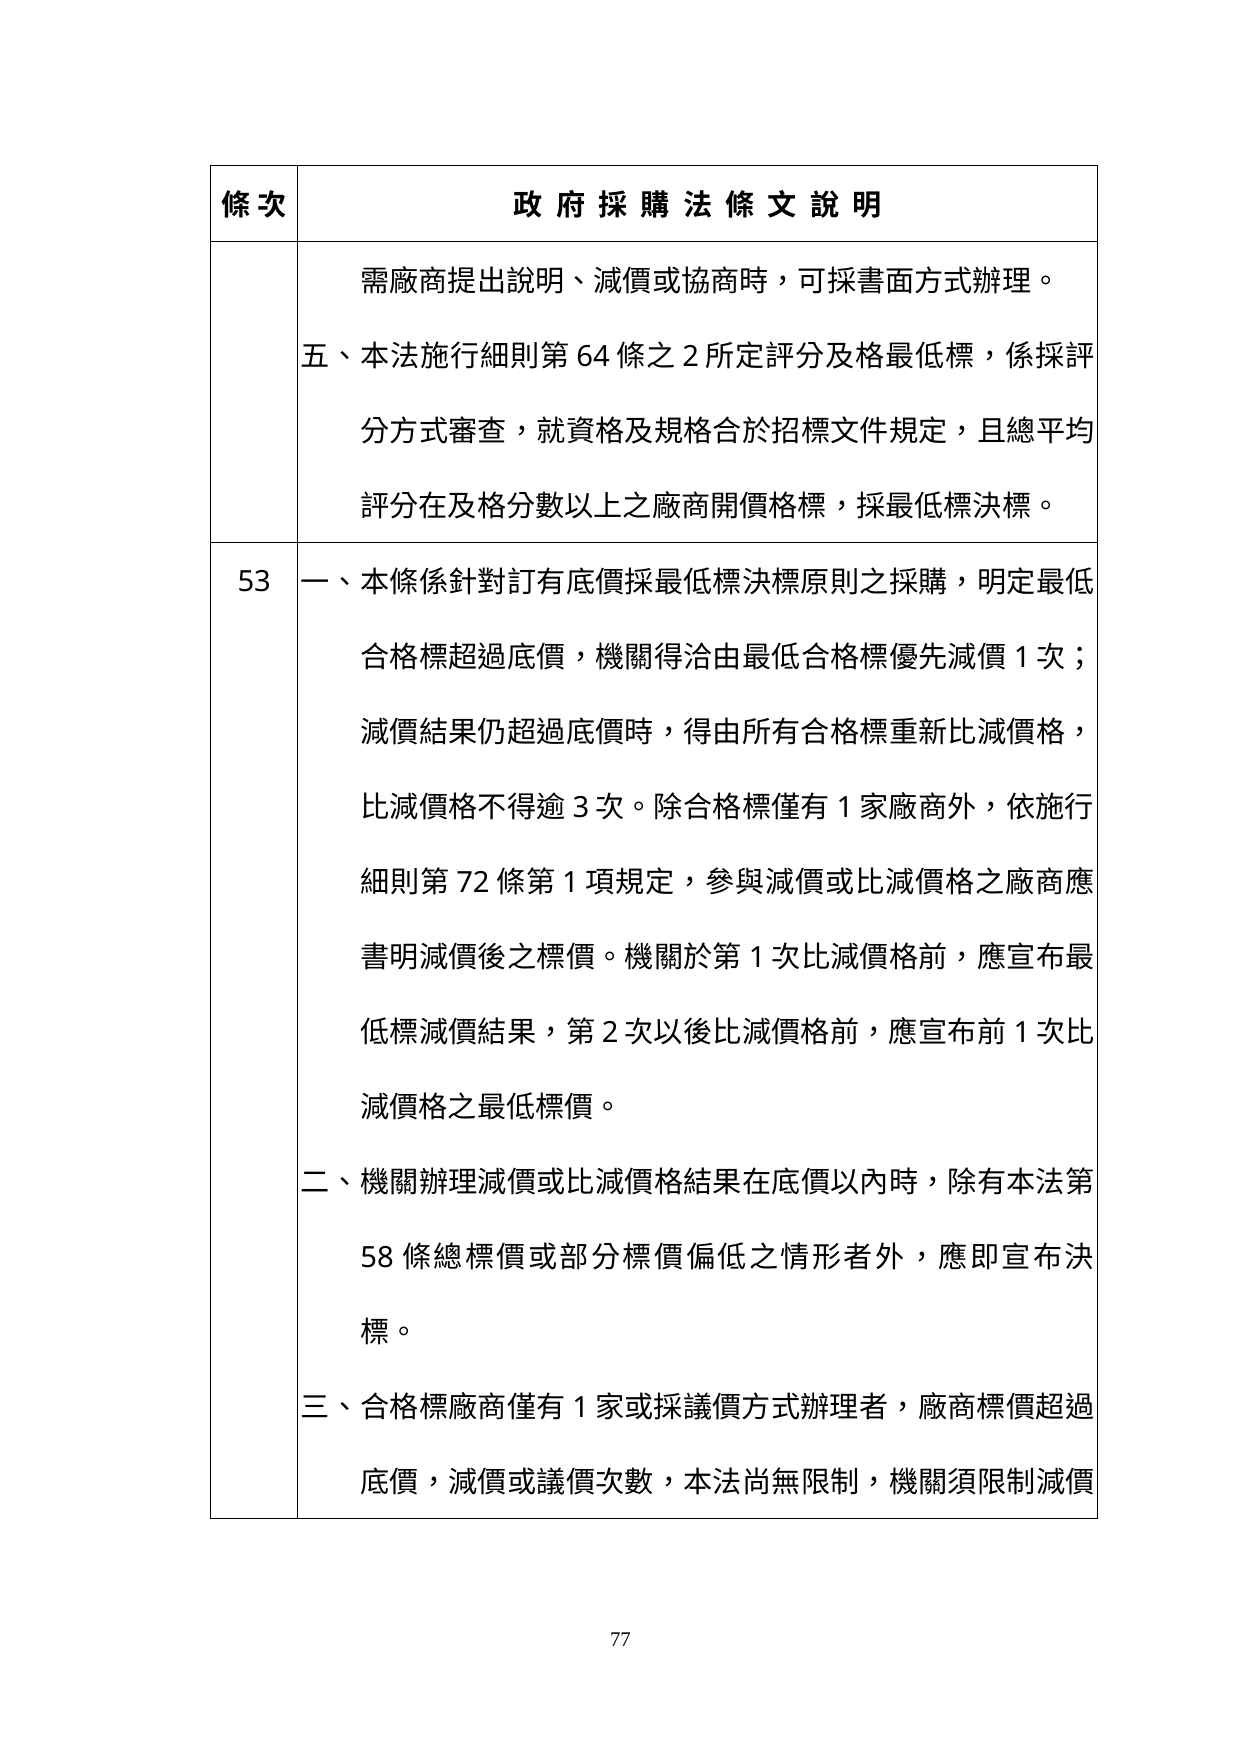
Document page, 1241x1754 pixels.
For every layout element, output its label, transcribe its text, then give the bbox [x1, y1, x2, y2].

table_cell [211, 242, 297, 542]
table_cell 本條係針對訂有底價採最低標決標原則之採購，明定最低合格標超過底價，機關得洽由最低合格標優先減價1次；減價結果仍超過底價時，得由所有合格標重新比減價格，比減價格不得逾3次。除合格標僅有1家廠商外，依施行細則第72條第1項規定，參與減價或比減價格之廠商應書明減價後之標價。機關於第1次比減價格前，應宣布最低標減價結果，第2次以後比減價格前，應宣布前1次比減價格之最低標價。 機關辦理減價或比減價格結果在底價以內時，除有本法第58條總標價或部分標價偏低之情形者外，應即宣布決標。 合格標廠商僅有1家或採議價方式辦理者，廠商標價超過底價，減價或議價次數，本法尚無限制，機關須限制減價 [298, 543, 1097, 1518]
table_cell 需廠商提出說明、減價或協商時，可採書面方式辦理。 本法施行細則第64條之2所定評分及格最低標，係採評分方式審查，就資格及規格合於招標文件規定，且總平均評分在及格分數以上之廠商開價格標，採最低標決標。 [298, 242, 1097, 542]
table_header 條 次 [211, 166, 297, 241]
table_cell 53 [211, 543, 297, 1518]
table_header 政 府 採 購 法 條 文 說 明 [298, 166, 1097, 241]
